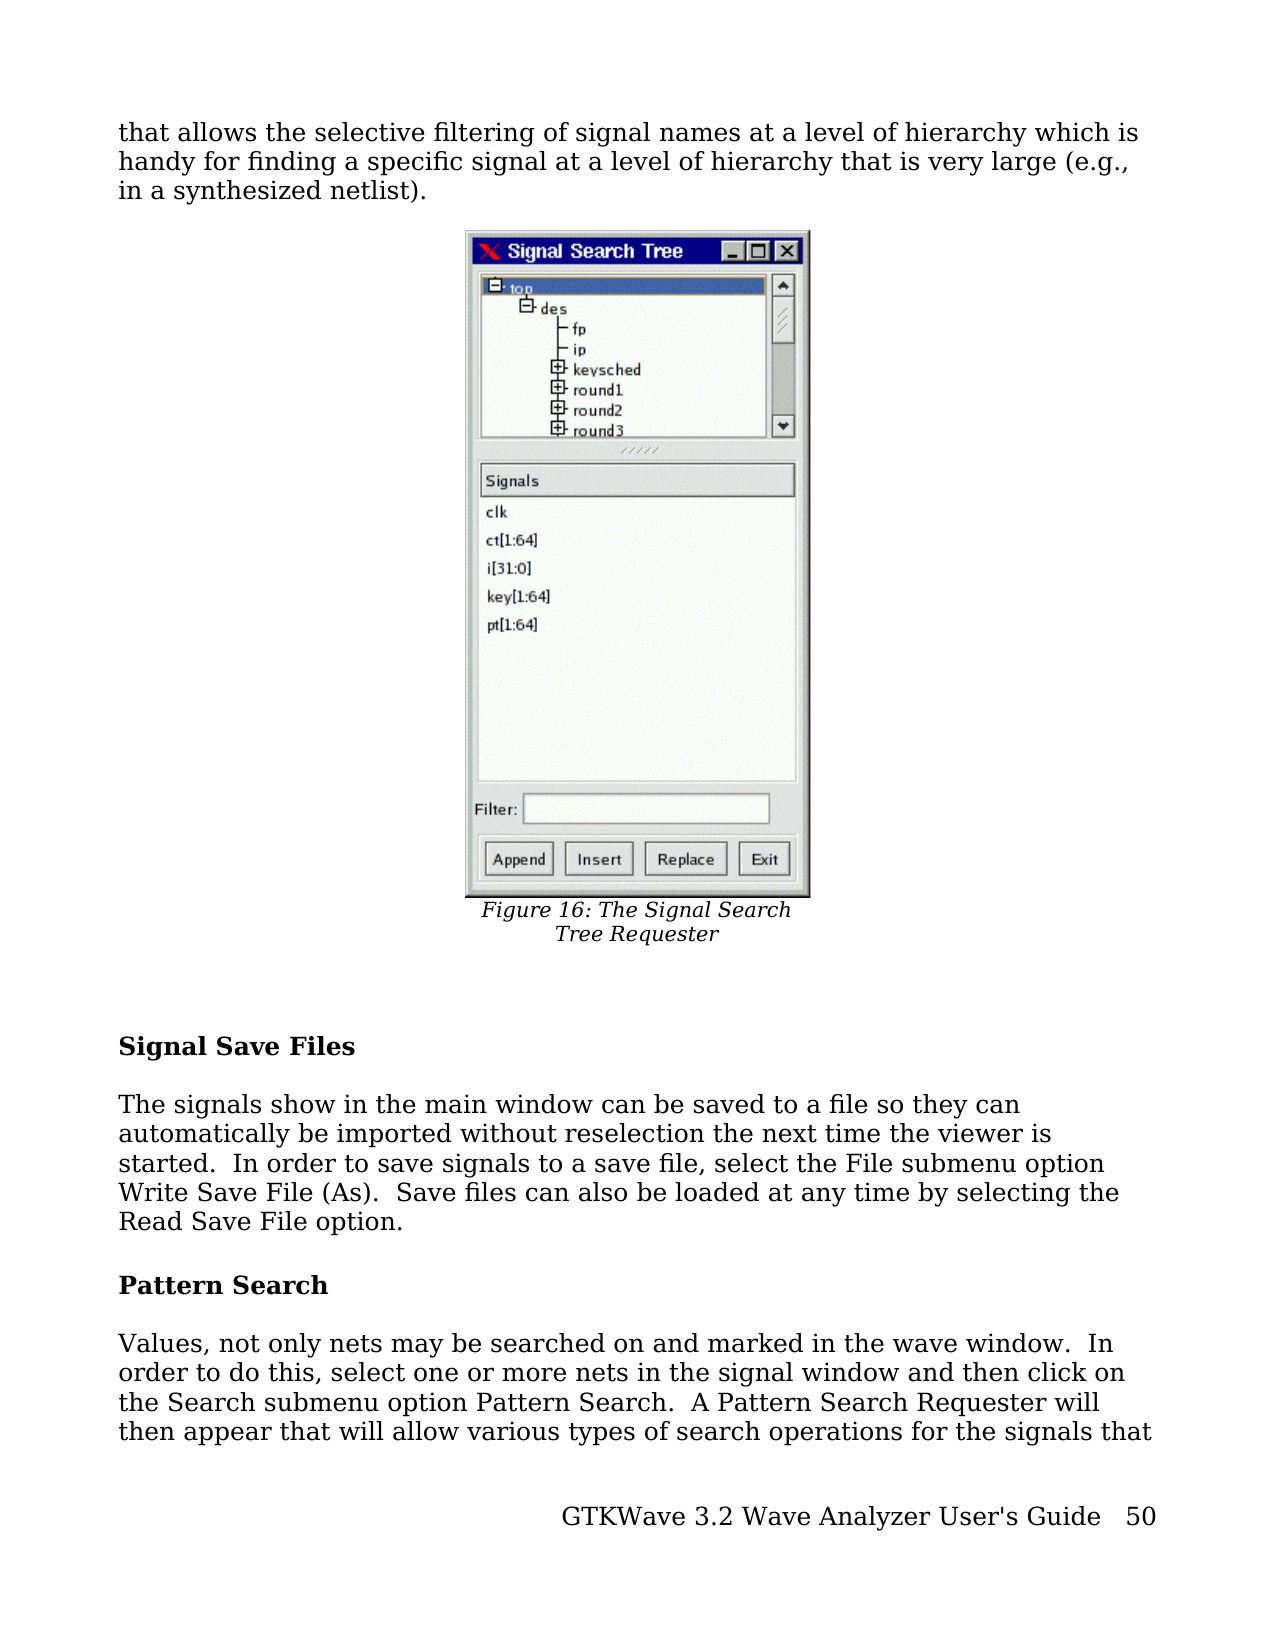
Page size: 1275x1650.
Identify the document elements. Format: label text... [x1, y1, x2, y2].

text The signals show in the main window can be saved to a file so they can automatically be imported without reselection the next time the viewer is started. In order to save signals to a save file, select the File submenu option Write Save File (As). Save files can also be loaded at any time by selecting the Read Save File option. [118, 1091, 1157, 1236]
text Signal Save Files [118, 1032, 1157, 1061]
picture [465, 230, 811, 898]
text Values, not only nets may be searched on and marked in the wave window. In order to do this, select one or more nets in the signal window and then click on the Search submenu option Pattern Search. A Pattern Search Requester will then appear that will allow various types of search operations for the signals that [118, 1329, 1157, 1446]
text Figure 16: The Signal Search Tree Requester [465, 898, 810, 946]
text Pattern Search [118, 1271, 1157, 1300]
text that allows the selective filtering of signal names at a level of hierarchy which is handy for finding a specific signal at a level of hierarchy that is very large (e.g., in a synthesized netlist). [118, 118, 1157, 206]
